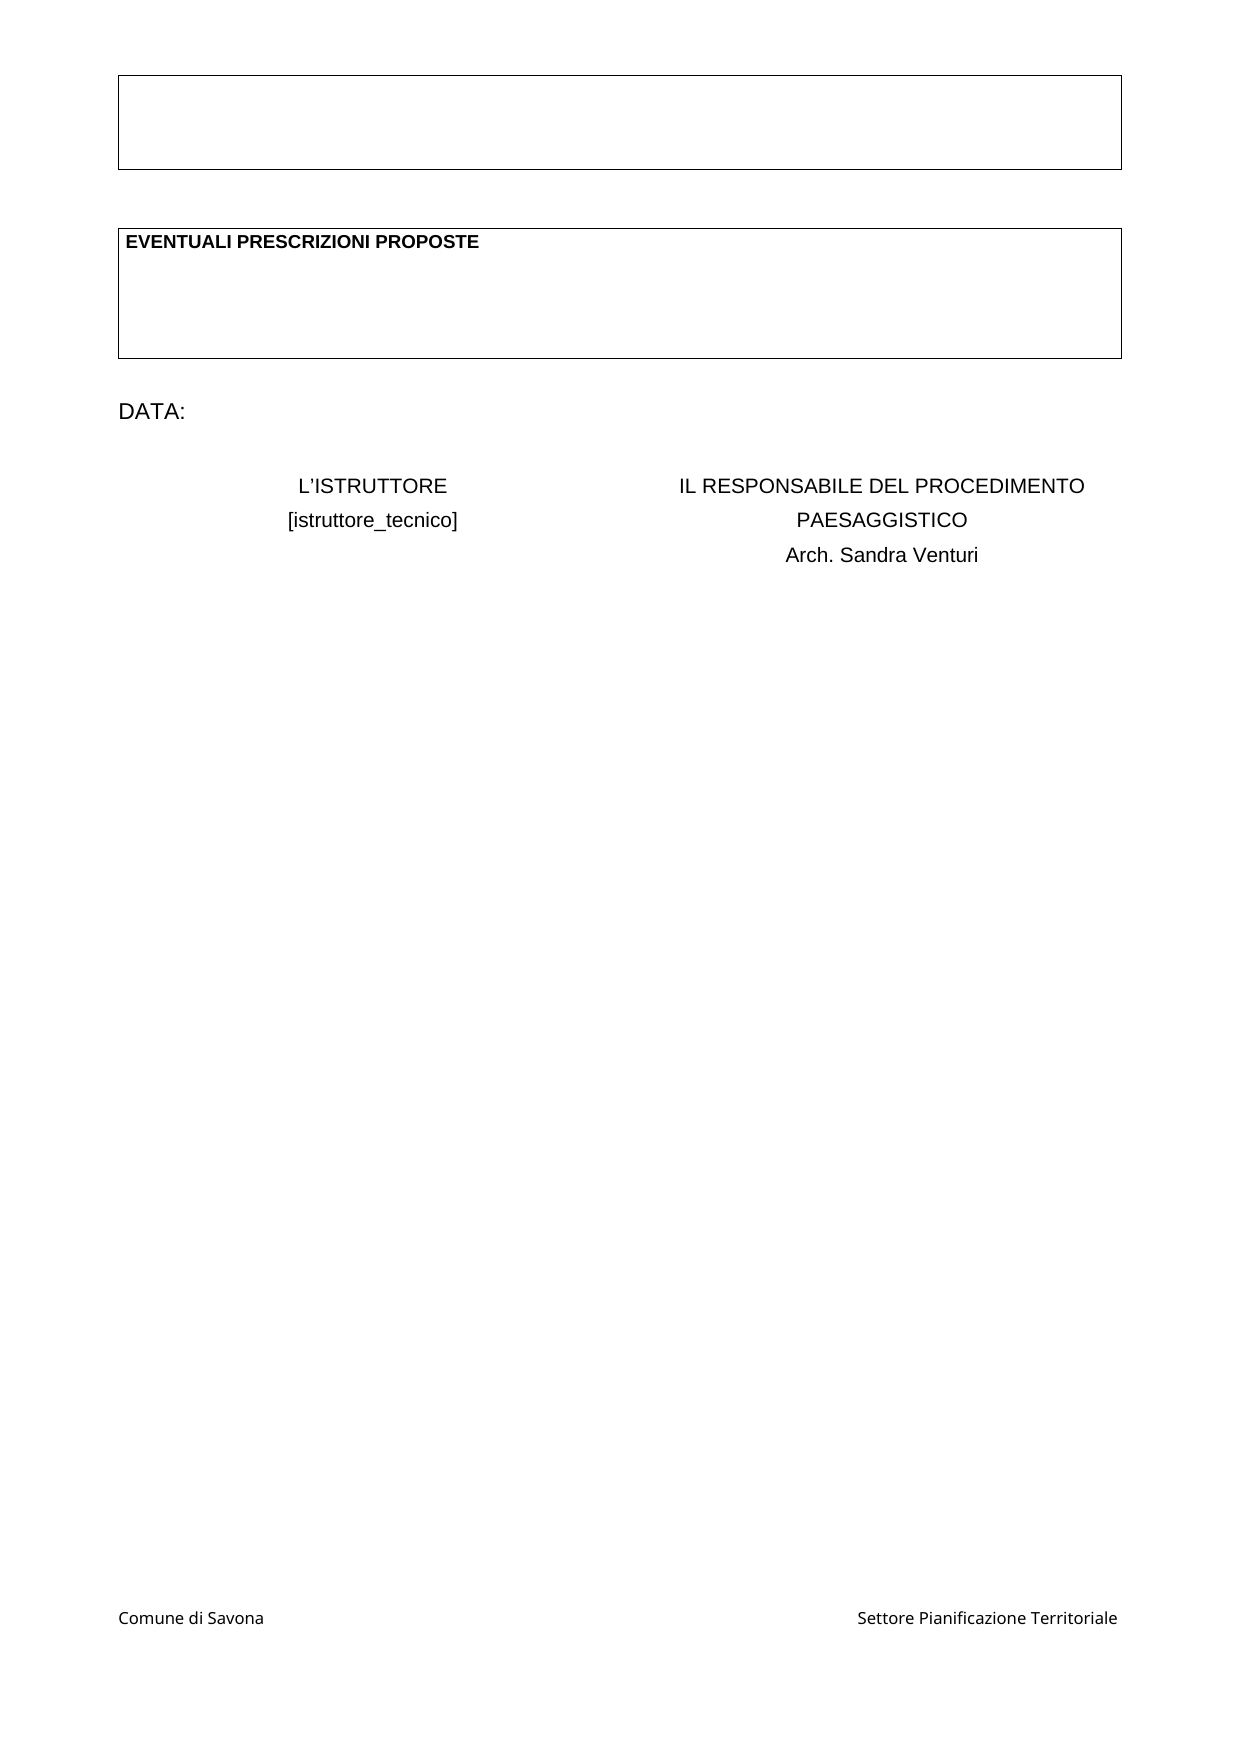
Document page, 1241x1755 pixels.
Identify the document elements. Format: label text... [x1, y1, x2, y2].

text EVENTUALI PRESCRIZIONI PROPOSTE [119, 229, 1121, 252]
table_header L’ISTRUTTORE [istruttore_tecnico] [118, 464, 627, 601]
table_header IL RESPONSABILE DEL PROCEDIMENTO PAESAGGISTICO Arch. Sandra Venturi [628, 464, 1137, 601]
text DATA: [118, 398, 1122, 424]
